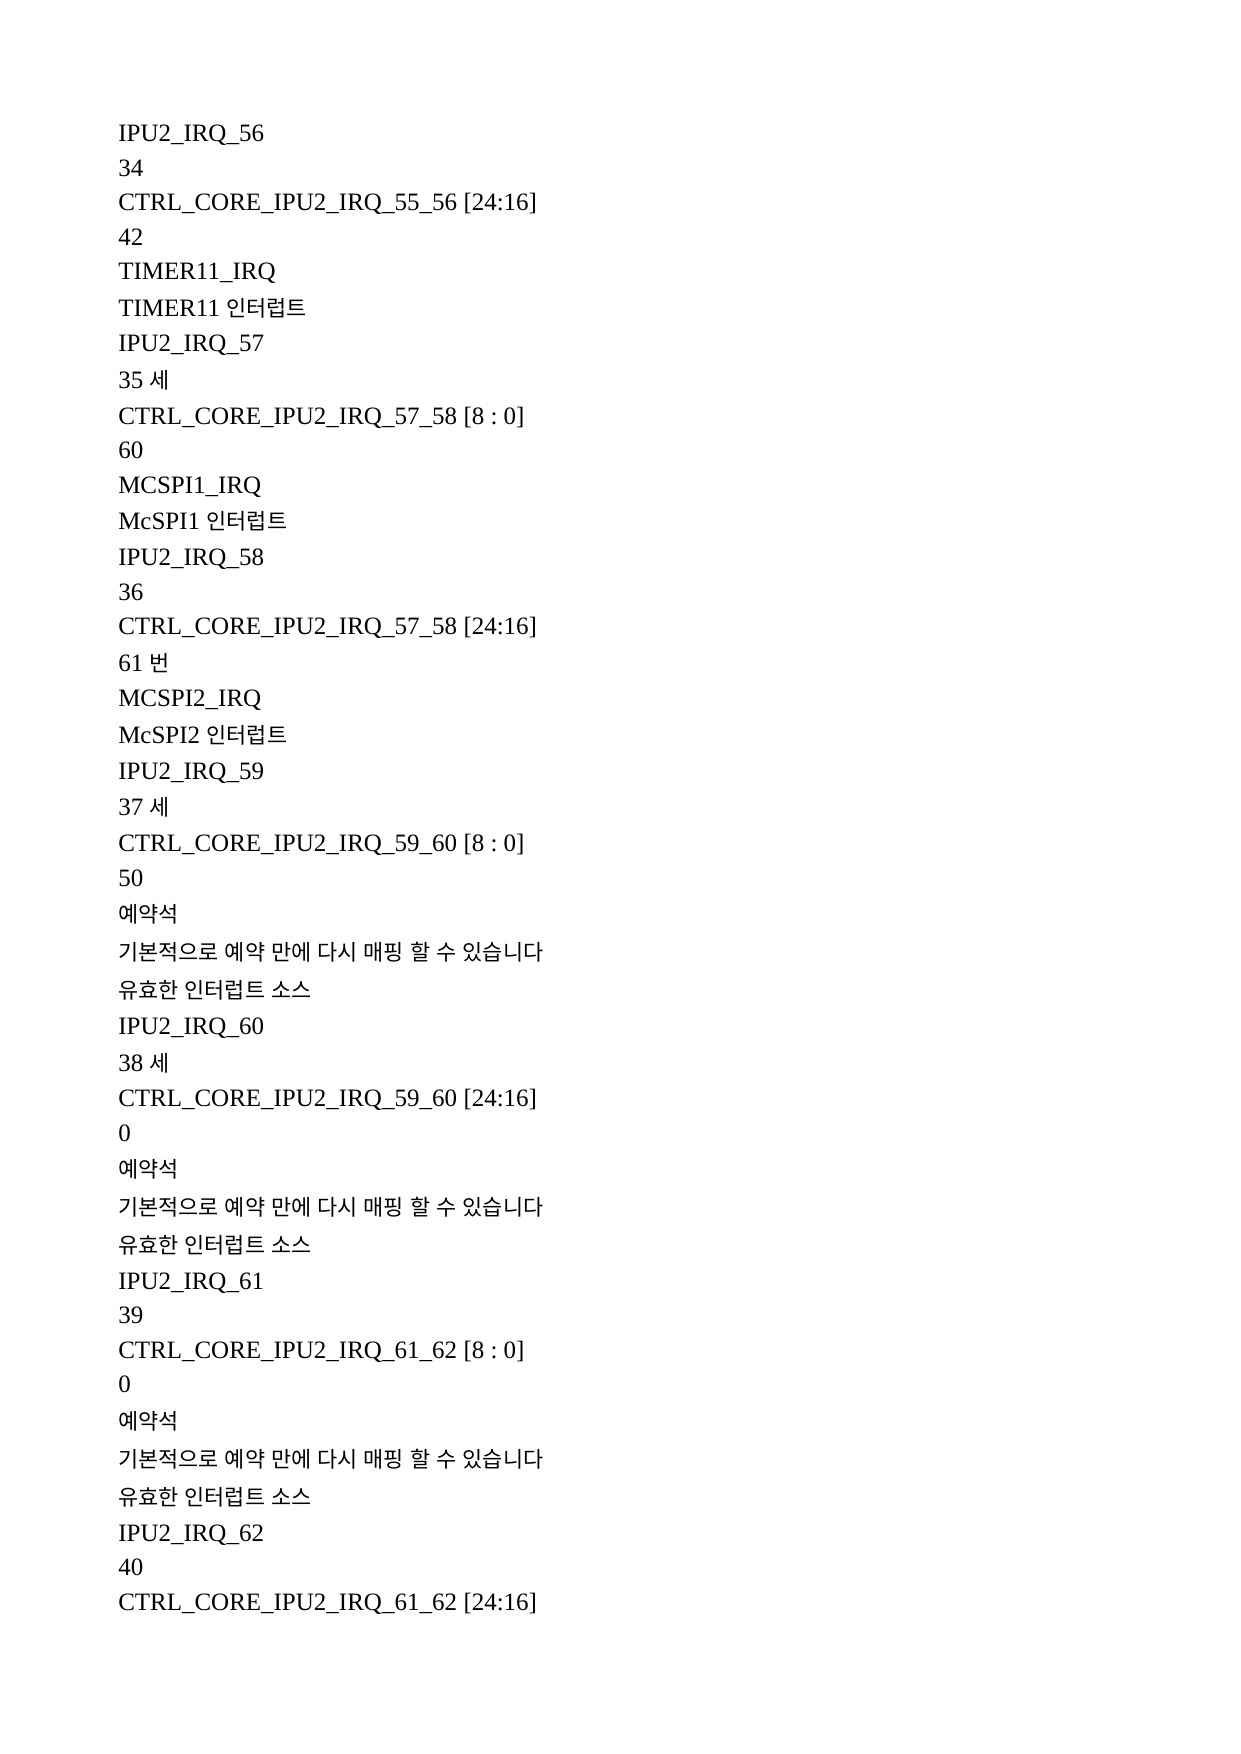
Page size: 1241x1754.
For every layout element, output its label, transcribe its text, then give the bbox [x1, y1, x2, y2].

text CTRL_CORE_IPU2_IRQ_57_58 [8 : 0] [118, 401, 1122, 429]
text CTRL_CORE_IPU2_IRQ_61_62 [8 : 0] [118, 1335, 1122, 1364]
text MCSPI2_IRQ [118, 683, 1122, 712]
text 36 [118, 577, 1122, 605]
text CTRL_CORE_IPU2_IRQ_59_60 [24:16] [118, 1083, 1122, 1112]
text MCSPI1_IRQ [118, 470, 1122, 498]
text TIMER11 인터럽트 [118, 291, 1122, 322]
text IPU2_IRQ_59 [118, 756, 1122, 785]
text 기본적으로 예약 만에 다시 매핑 할 수 있습니다 [118, 935, 1122, 967]
text CTRL_CORE_IPU2_IRQ_57_58 [24:16] [118, 611, 1122, 640]
text 38 세 [118, 1046, 1122, 1077]
text 50 [118, 863, 1122, 892]
text IPU2_IRQ_61 [118, 1266, 1122, 1295]
text McSPI1 인터럽트 [118, 504, 1122, 536]
text 61 번 [118, 646, 1122, 677]
text 예약석 [118, 1152, 1122, 1184]
text 유효한 인터럽트 소스 [118, 973, 1122, 1005]
text 42 [118, 222, 1122, 250]
text TIMER11_IRQ [118, 256, 1122, 285]
text 예약석 [118, 1404, 1122, 1436]
text 35 세 [118, 363, 1122, 394]
text IPU2_IRQ_57 [118, 328, 1122, 357]
text 예약석 [118, 897, 1122, 929]
text IPU2_IRQ_58 [118, 542, 1122, 571]
text 유효한 인터럽트 소스 [118, 1480, 1122, 1512]
text CTRL_CORE_IPU2_IRQ_55_56 [24:16] [118, 187, 1122, 216]
text 유효한 인터럽트 소스 [118, 1228, 1122, 1260]
text McSPI2 인터럽트 [118, 718, 1122, 750]
text 기본적으로 예약 만에 다시 매핑 할 수 있습니다 [118, 1442, 1122, 1474]
text IPU2_IRQ_60 [118, 1011, 1122, 1040]
text 37 세 [118, 790, 1122, 822]
text 0 [118, 1369, 1122, 1398]
text CTRL_CORE_IPU2_IRQ_59_60 [8 : 0] [118, 828, 1122, 857]
text 40 [118, 1552, 1122, 1581]
text 기본적으로 예약 만에 다시 매핑 할 수 있습니다 [118, 1190, 1122, 1222]
text CTRL_CORE_IPU2_IRQ_61_62 [24:16] [118, 1587, 1122, 1616]
text 60 [118, 435, 1122, 464]
text 34 [118, 153, 1122, 181]
text IPU2_IRQ_56 [118, 118, 1122, 147]
text IPU2_IRQ_62 [118, 1518, 1122, 1547]
text 39 [118, 1301, 1122, 1329]
text 0 [118, 1118, 1122, 1147]
